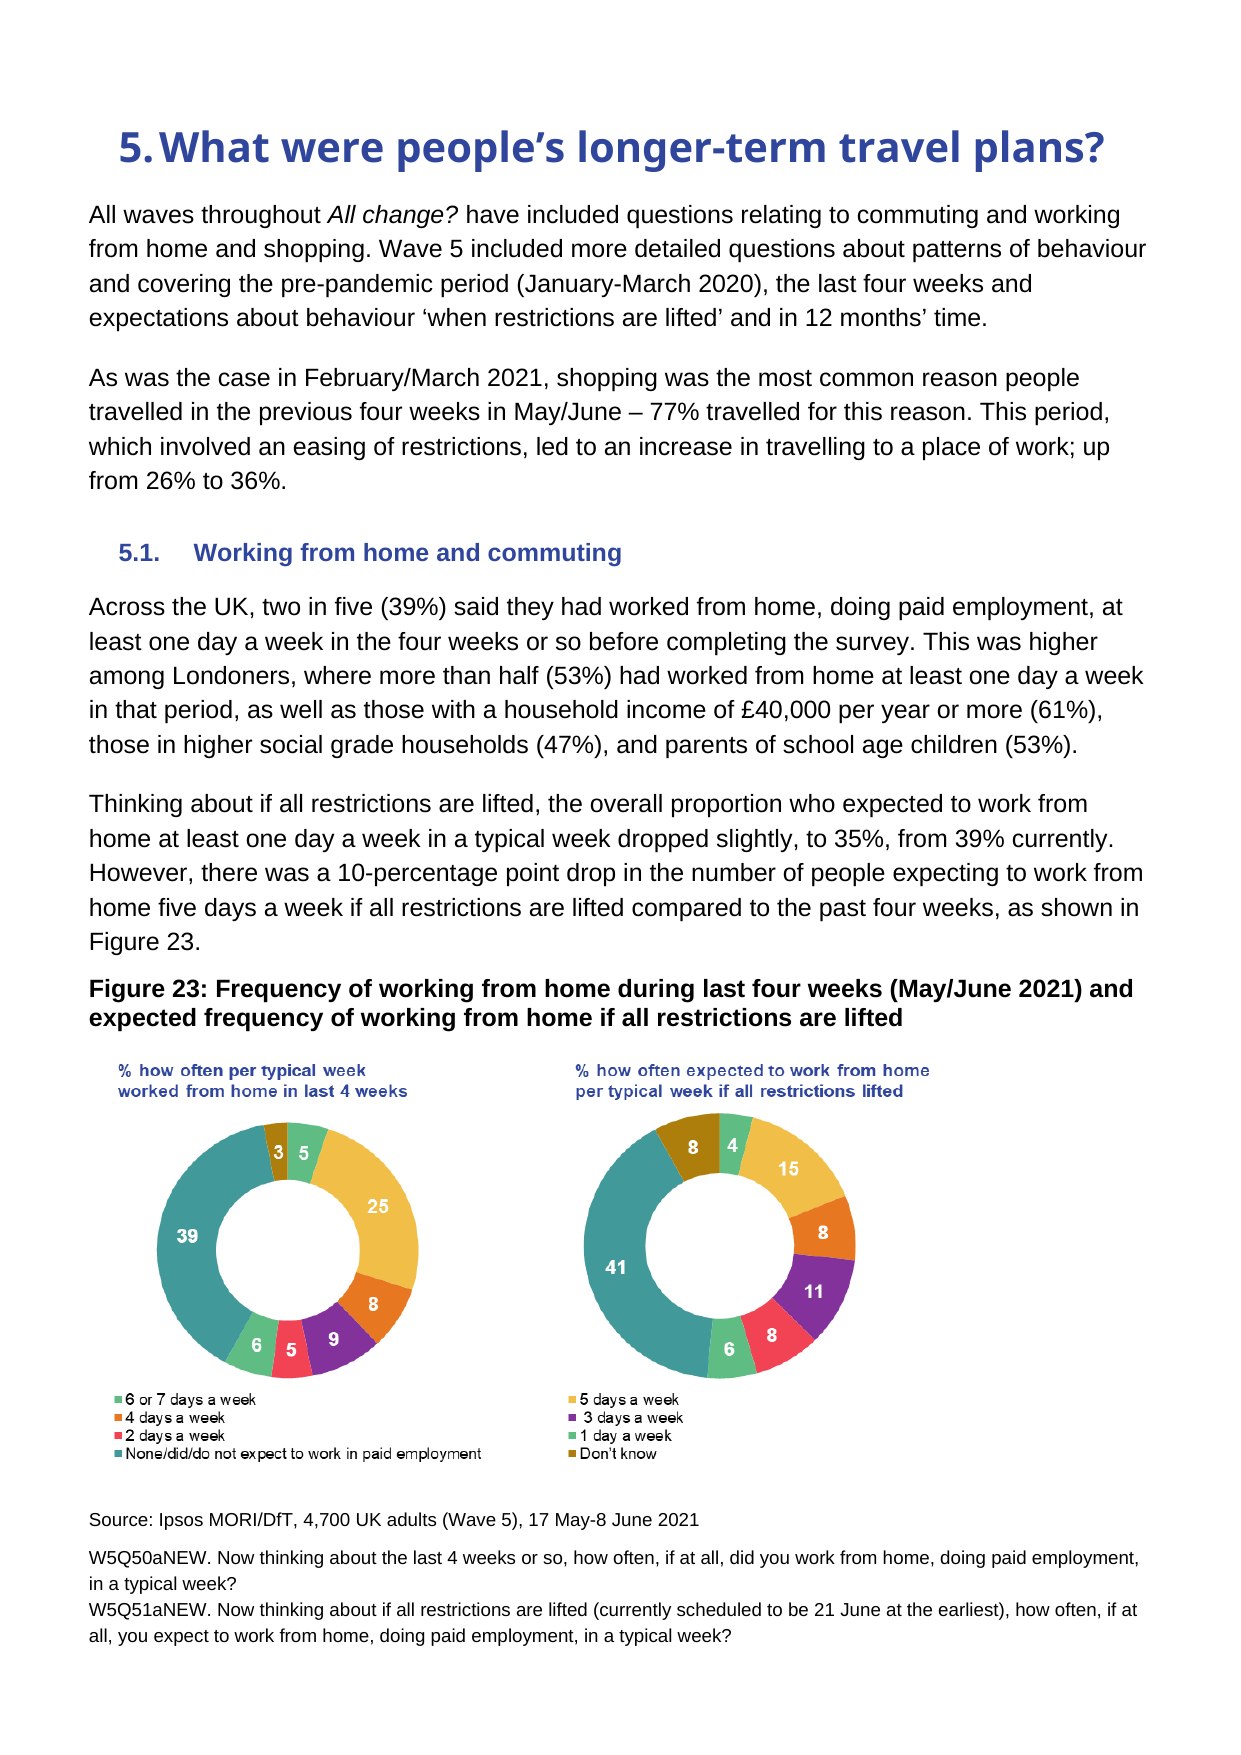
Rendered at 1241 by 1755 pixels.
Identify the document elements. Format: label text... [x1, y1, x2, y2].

text As was the case in February/March 2021, shopping was the most common reason people travelled in the previous four weeks in May/June – 77% travelled for this reason. This period, which involved an easing of restrictions, led to an increase in travelling to a place of work; up from 26% to 36%. [89, 363, 1152, 495]
subtitle Working from home and commuting [118, 538, 1152, 567]
text Thinking about if all restrictions are lifted, the overall proportion who expected to work from home at least one day a week in a typical week dropped slightly, to 35%, from 39% currently. However, there was a 10-percentage point drop in the number of people expecting to work from home five days a week if all restrictions are lifted compared to the past four weeks, as shown in Figure 23. [89, 789, 1152, 956]
subtitle What were people’s longer-term travel plans? [118, 118, 1152, 175]
text Source: Ipsos MORI/DfT, 4,700 UK adults (Wave 5), 17 May-8 June 2021 [89, 1509, 1152, 1530]
text Figure 23: Frequency of working from home during last four weeks (May/June 2021) and expected frequency of working from home if all restrictions are lifted [89, 974, 1152, 1032]
text Across the UK, two in five (39%) said they had worked from home, doing paid employment, at least one day a week in the four weeks or so before completing the survey. This was higher among Londoners, where more than half (53%) had worked from home at least one day a week in that period, as well as those with a household income of £40,000 per year or more (61%), those in higher social grade households (47%), and parents of school age children (53%). [89, 592, 1152, 759]
text All waves throughout All change? have included questions relating to commuting and working from home and shopping. Wave 5 included more detailed questions about patterns of behaviour and covering the pre-pandemic period (January-March 2020), the last four weeks and expectations about behaviour ‘when restrictions are lifted’ and in 12 months’ time. [89, 200, 1152, 332]
text W5Q50aNEW. Now thinking about the last 4 weeks or so, how often, if at all, did you work from home, doing paid employment, in a typical week? [89, 1547, 1152, 1594]
text W5Q51aNEW. Now thinking about if all restrictions are lifted (currently scheduled to be 21 June at the earliest), how often, if at all, you expect to work from home, doing paid employment, in a typical week? [89, 1599, 1152, 1646]
